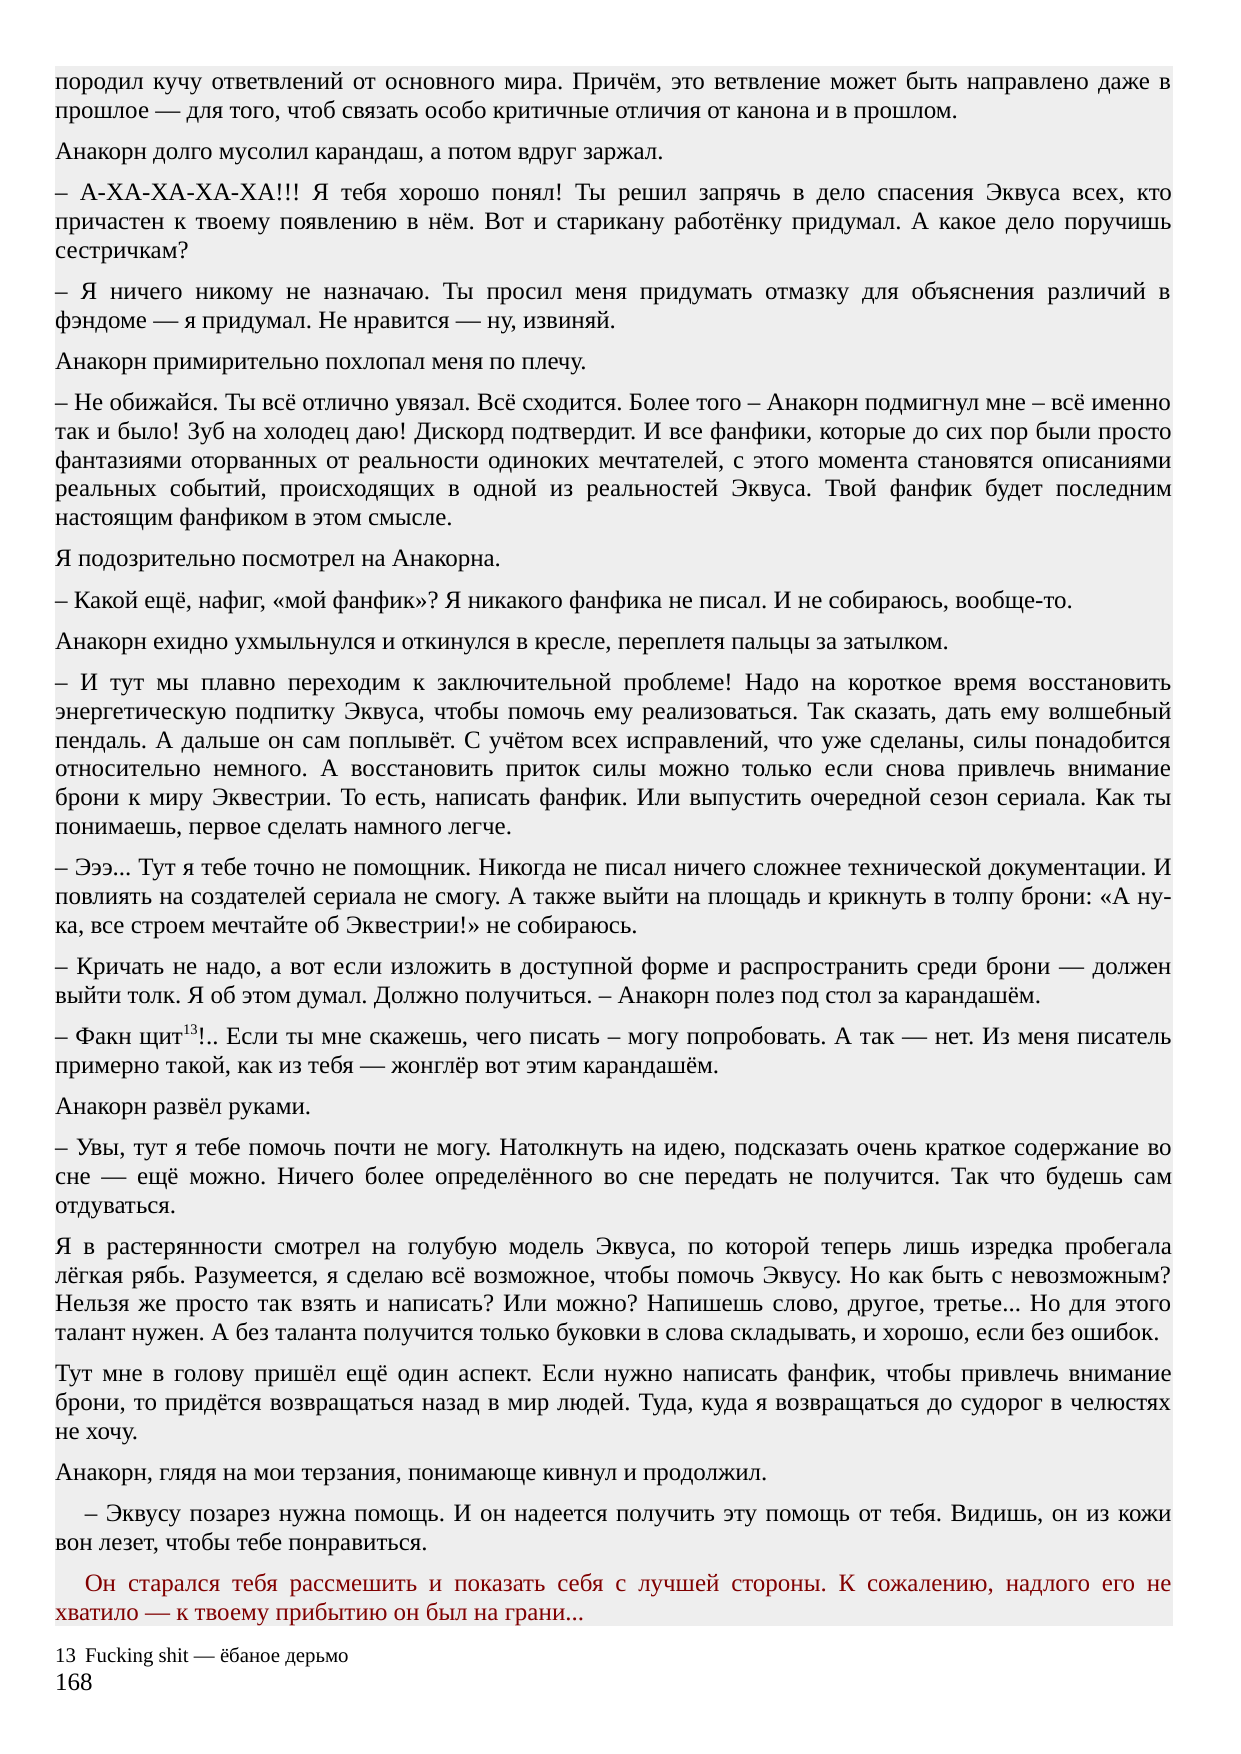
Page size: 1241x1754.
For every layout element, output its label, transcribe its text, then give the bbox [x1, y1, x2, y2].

text – И тут мы плавно переходим к заключительной проблеме! Надо на короткое время восстановить энергетическую подпитку Эквуса, чтобы помочь ему реализоваться. Так сказать, дать ему волшебный пендаль. А дальше он сам поплывёт. С учётом всех исправлений, что уже сделаны, силы понадобится относительно немного. А восстановить приток силы можно только если снова привлечь внимание брони к миру Эквестрии. То есть, написать фанфик. Или выпустить очередной сезон сериала. Как ты понимаешь, первое сделать намного легче. [55, 667, 1173, 840]
text Он старался тебя рассмешить и показать себя с лучшей стороны. К сожалению, надлого его не хватило — к твоему прибытию он был на грани... [55, 1568, 1173, 1626]
text – Кричать не надо, а вот если изложить в доступной форме и распространить среди брони — должен выйти толк. Я об этом думал. Должно получиться. – Анакорн полез под стол за карандашём. [55, 951, 1173, 1008]
text – Увы, тут я тебе помочь почти не могу. Натолкнуть на идею, подсказать очень краткое содержание во сне — ещё можно. Ничего более определённого во сне передать не получится. Так что будешь сам отдуваться. [55, 1132, 1173, 1218]
text Я в растерянности смотрел на голубую модель Эквуса, по которой теперь лишь изредка пробегала лёгкая рябь. Разумеется, я сделаю всё возможное, чтобы помочь Эквусу. Но как быть с невозможным? Нельзя же просто так взять и написать? Или можно? Напишешь слово, другое, третье... Но для этого талант нужен. А без таланта получится только буковки в слова складывать, и хорошо, если без ошибок. [55, 1231, 1173, 1346]
text – Не обижайся. Ты всё отлично увязал. Всё сходится. Более того – Анакорн подмигнул мне – всё именно так и было! Зуб на холодец даю! Дискорд подтвердит. И все фанфики, которые до сих пор были просто фантазиями оторванных от реальности одиноких мечтателей, с этого момента становятся описаниями реальных событий, происходящих в одной из реальностей Эквуса. Твой фанфик будет последним настоящим фанфиком в этом смысле. [55, 387, 1173, 531]
text – Эээ... Тут я тебе точно не помощник. Никогда не писал ничего сложнее технической документации. И повлиять на создателей сериала не смогу. А также выйти на площадь и крикнуть в толпу брони: «А ну-ка, все строем мечтайте об Эквестрии!» не собираюсь. [55, 852, 1173, 938]
text – Какой ещё, нафиг, «мой фанфик»? Я никакого фанфика не писал. И не собираюсь, вообще-то. [55, 585, 1173, 613]
text – Эквусу позарез нужна помощь. И он надеется получить эту помощь от тебя. Видишь, он из кожи вон лезет, чтобы тебе понравиться. [55, 1498, 1173, 1556]
text Тут мне в голову пришёл ещё один аспект. Если нужно написать фанфик, чтобы привлечь внимание брони, то придётся возвращаться назад в мир людей. Туда, куда я возвращаться до судорог в челюстях не хочу. [55, 1358, 1173, 1445]
text Анакорн ехидно ухмыльнулся и откинулся в кресле, переплетя пальцы за затылком. [55, 626, 1173, 655]
text Я подозрительно посмотрел на Анакорна. [55, 543, 1173, 572]
text Анакорн развёл руками. [55, 1091, 1173, 1120]
text – Факн щит!.. Если ты мне скажешь, чего писать – могу попробовать. А так — нет. Из меня писатель примерно такой, как из тебя — жонглёр вот этим карандашём. [55, 1021, 1173, 1078]
text Fucking shit — ёбаное дерьмо [55, 1642, 1173, 1667]
text Анакорн примирительно похлопал меня по плечу. [55, 346, 1173, 375]
text Анакорн долго мусолил карандаш, а потом вдруг заржал. [55, 136, 1173, 165]
text породил кучу ответвлений от основного мира. Причём, это ветвление может быть направлено даже в прошлое — для того, чтоб связать особо критичные отличия от канона и в прошлом. [55, 66, 1173, 123]
text Анакорн, глядя на мои терзания, понимающе кивнул и продолжил. [55, 1457, 1173, 1486]
text – Я ничего никому не назначаю. Ты просил меня придумать отмазку для объяснения различий в фэндоме — я придумал. Не нравится — ну, извиняй. [55, 276, 1173, 333]
text – А-ХА-ХА-ХА-ХА!!! Я тебя хорошо понял! Ты решил запрячь в дело спасения Эквуса всех, кто причастен к твоему появлению в нём. Вот и старикану работёнку придумал. А какое дело поручишь сестричкам? [55, 177, 1173, 263]
